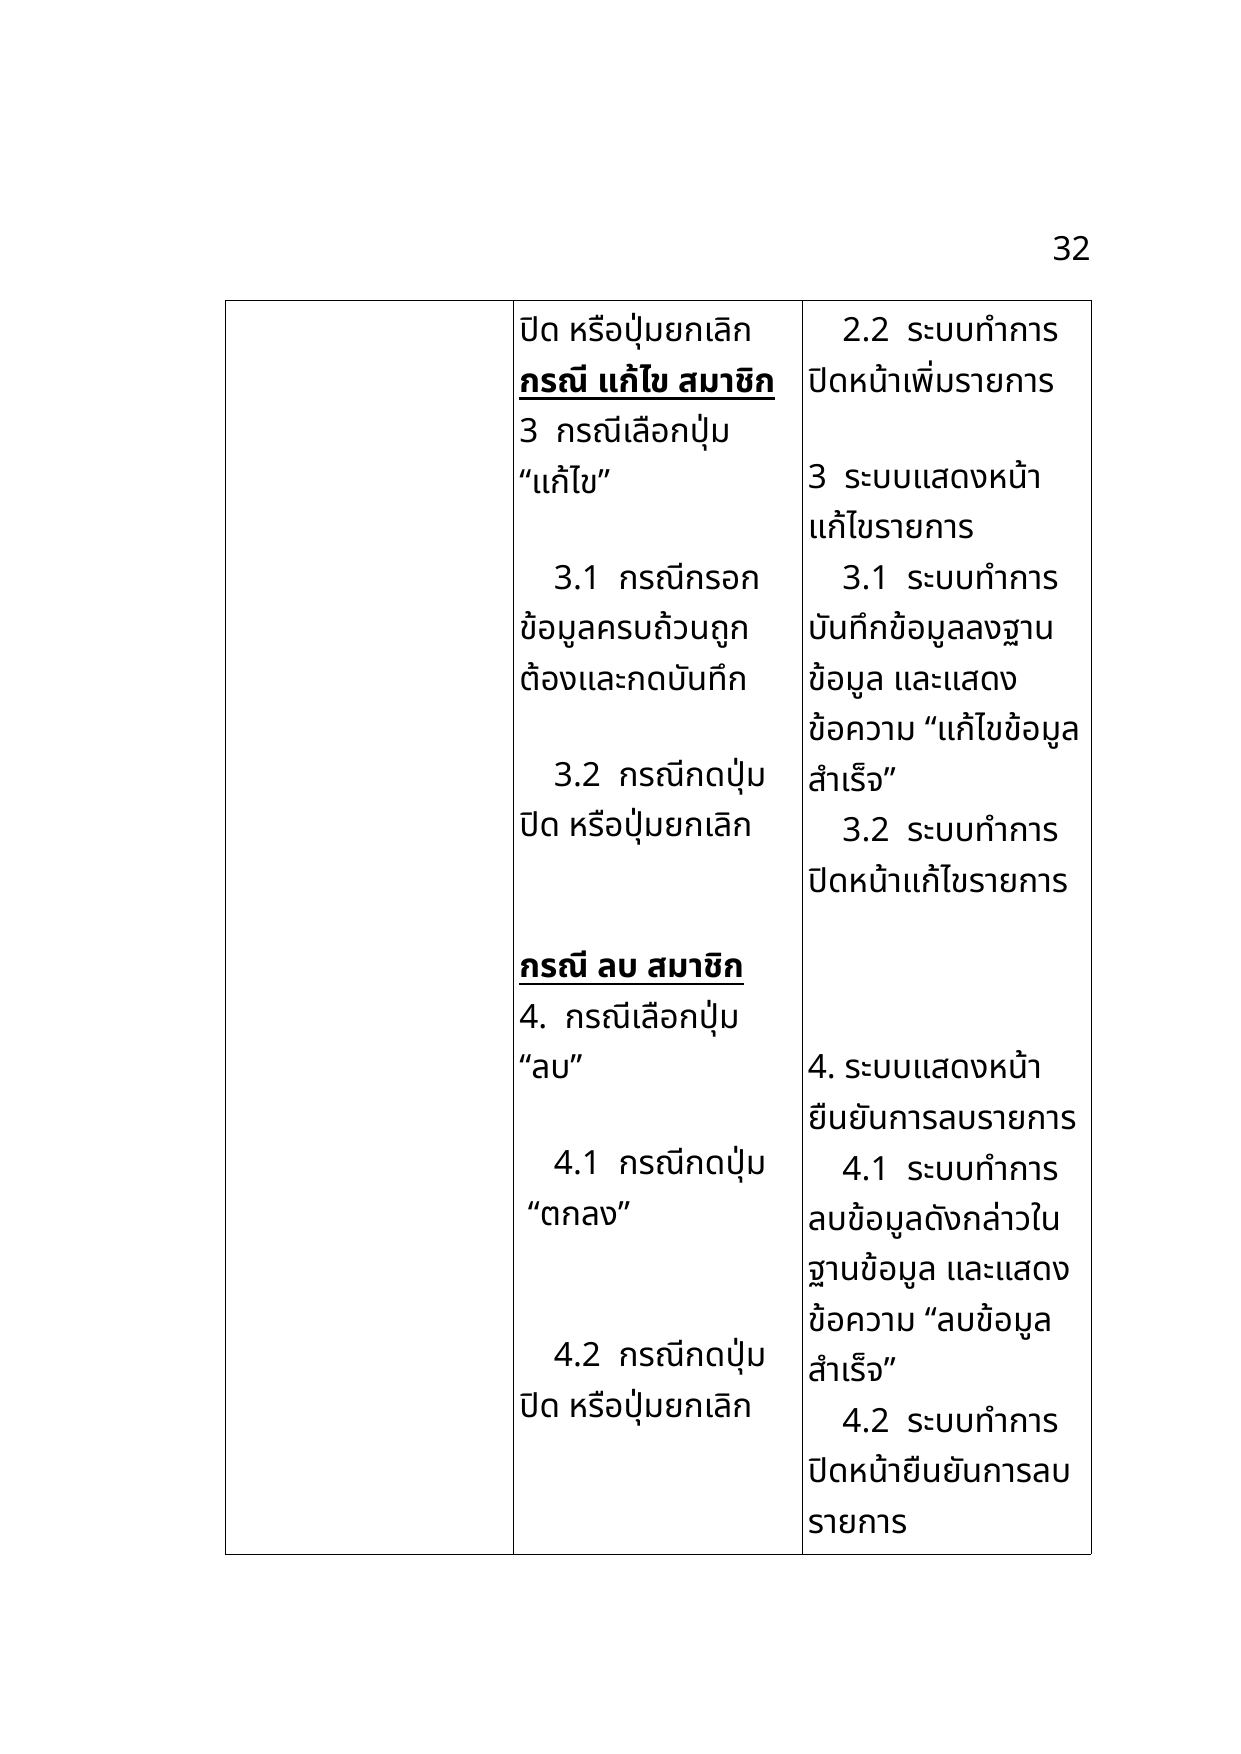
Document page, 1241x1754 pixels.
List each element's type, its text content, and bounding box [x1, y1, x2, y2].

table_cell [226, 301, 513, 1554]
table_cell ปิด หรือปุ่มยกเลิก กรณี แก้ไข สมาชิก 3 กรณีเลือกปุ่ม “แก้ไข” 3.1 กรณีกรอกข้อมูลครบถ้วนถูกต้องและกดบันทึก 3.2 กรณีกดปุ่มปิด หรือปุ่มยกเลิก กรณี ลบ สมาชิก 4. กรณีเลือกปุ่ม “ลบ” 4.1 กรณีกดปุ่ม “ตกลง” 4.2 กรณีกดปุ่มปิด หรือปุ่มยกเลิก [514, 301, 802, 1554]
table_cell 2.2 ระบบทำการปิดหน้าเพิ่มรายการ 3 ระบบแสดงหน้าแก้ไขรายการ 3.1 ระบบทำการบันทึกข้อมูลลงฐานข้อมูล และแสดงข้อความ “แก้ไขข้อมูลสำเร็จ” 3.2 ระบบทำการปิดหน้าแก้ไขรายการ 4. ระบบแสดงหน้ายืนยันการลบรายการ 4.1 ระบบทำการลบข้อมูลดังกล่าวในฐานข้อมูล และแสดงข้อความ “ลบข้อมูลสำเร็จ” 4.2 ระบบทำการปิดหน้ายืนยันการลบรายการ [803, 301, 1091, 1554]
